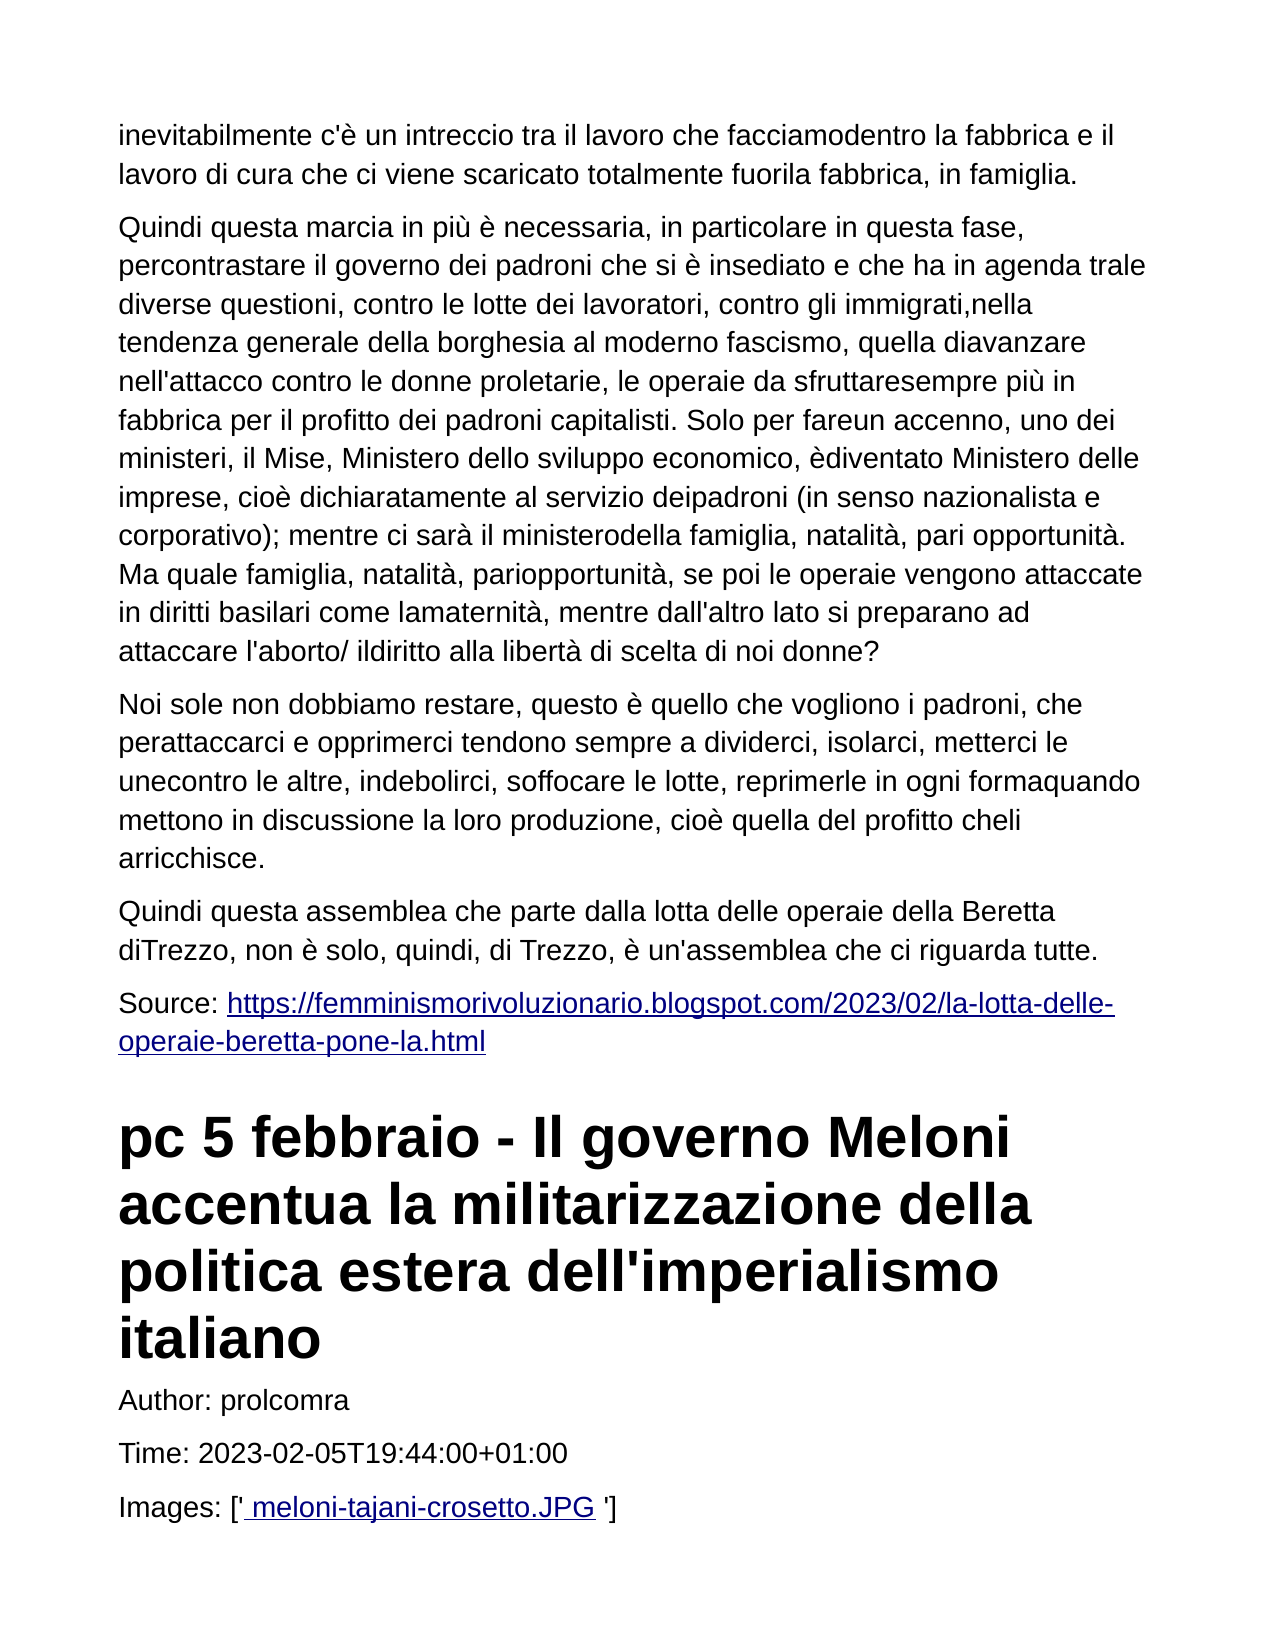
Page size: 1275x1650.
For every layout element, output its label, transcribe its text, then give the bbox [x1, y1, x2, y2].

text inevitabilmente c'è un intreccio tra il lavoro che facciamodentro la fabbrica e il lavoro di cura che ci viene scaricato totalmente fuorila fabbrica, in famiglia. [118, 118, 1157, 190]
text Time: 2023-02-05T19:44:00+01:00 [118, 1436, 1157, 1470]
text Noi sole non dobbiamo restare, questo è quello che vogliono i padroni, che perattaccarci e opprimerci tendono sempre a dividerci, isolarci, metterci le unecontro le altre, indebolirci, soffocare le lotte, reprimerle in ogni formaquando mettono in discussione la loro produzione, cioè quella del profitto cheli arricchisce. [118, 687, 1157, 874]
text Author: prolcomra [118, 1383, 1157, 1417]
text Images: [' meloni-tajani-crosetto.JPG '] [118, 1489, 1157, 1523]
subtitle pc 5 febbraio - Il governo Meloni accentua la militarizzazione della politica estera dell'imperialismo italiano [118, 1102, 1157, 1371]
text Source: https://femminismorivoluzionario.blogspot.com/2023/02/la-lotta-delle-operaie-beretta-pone-la.html [118, 986, 1157, 1058]
text Quindi questa assemblea che parte dalla lotta delle operaie della Beretta diTrezzo, non è solo, quindi, di Trezzo, è un'assemblea che ci riguarda tutte. [118, 894, 1157, 966]
text Quindi questa marcia in più è necessaria, in particolare in questa fase, percontrastare il governo dei padroni che si è insediato e che ha in agenda trale diverse questioni, contro le lotte dei lavoratori, contro gli immigrati,nella tendenza generale della borghesia al moderno fascismo, quella diavanzare nell'attacco contro le donne proletarie, le operaie da sfruttaresempre più in fabbrica per il profitto dei padroni capitalisti. Solo per fareun accenno, uno dei ministeri, il Mise, Ministero dello sviluppo economico, èdiventato Ministero delle imprese, cioè dichiaratamente al servizio deipadroni (in senso nazionalista e corporativo); mentre ci sarà il ministerodella famiglia, natalità, pari opportunità. Ma quale famiglia, natalità, pariopportunità, se poi le operaie vengono attaccate in diritti basilari come lamaternità, mentre dall'altro lato si preparano ad attaccare l'aborto/ ildiritto alla libertà di scelta di noi donne? [118, 210, 1157, 667]
